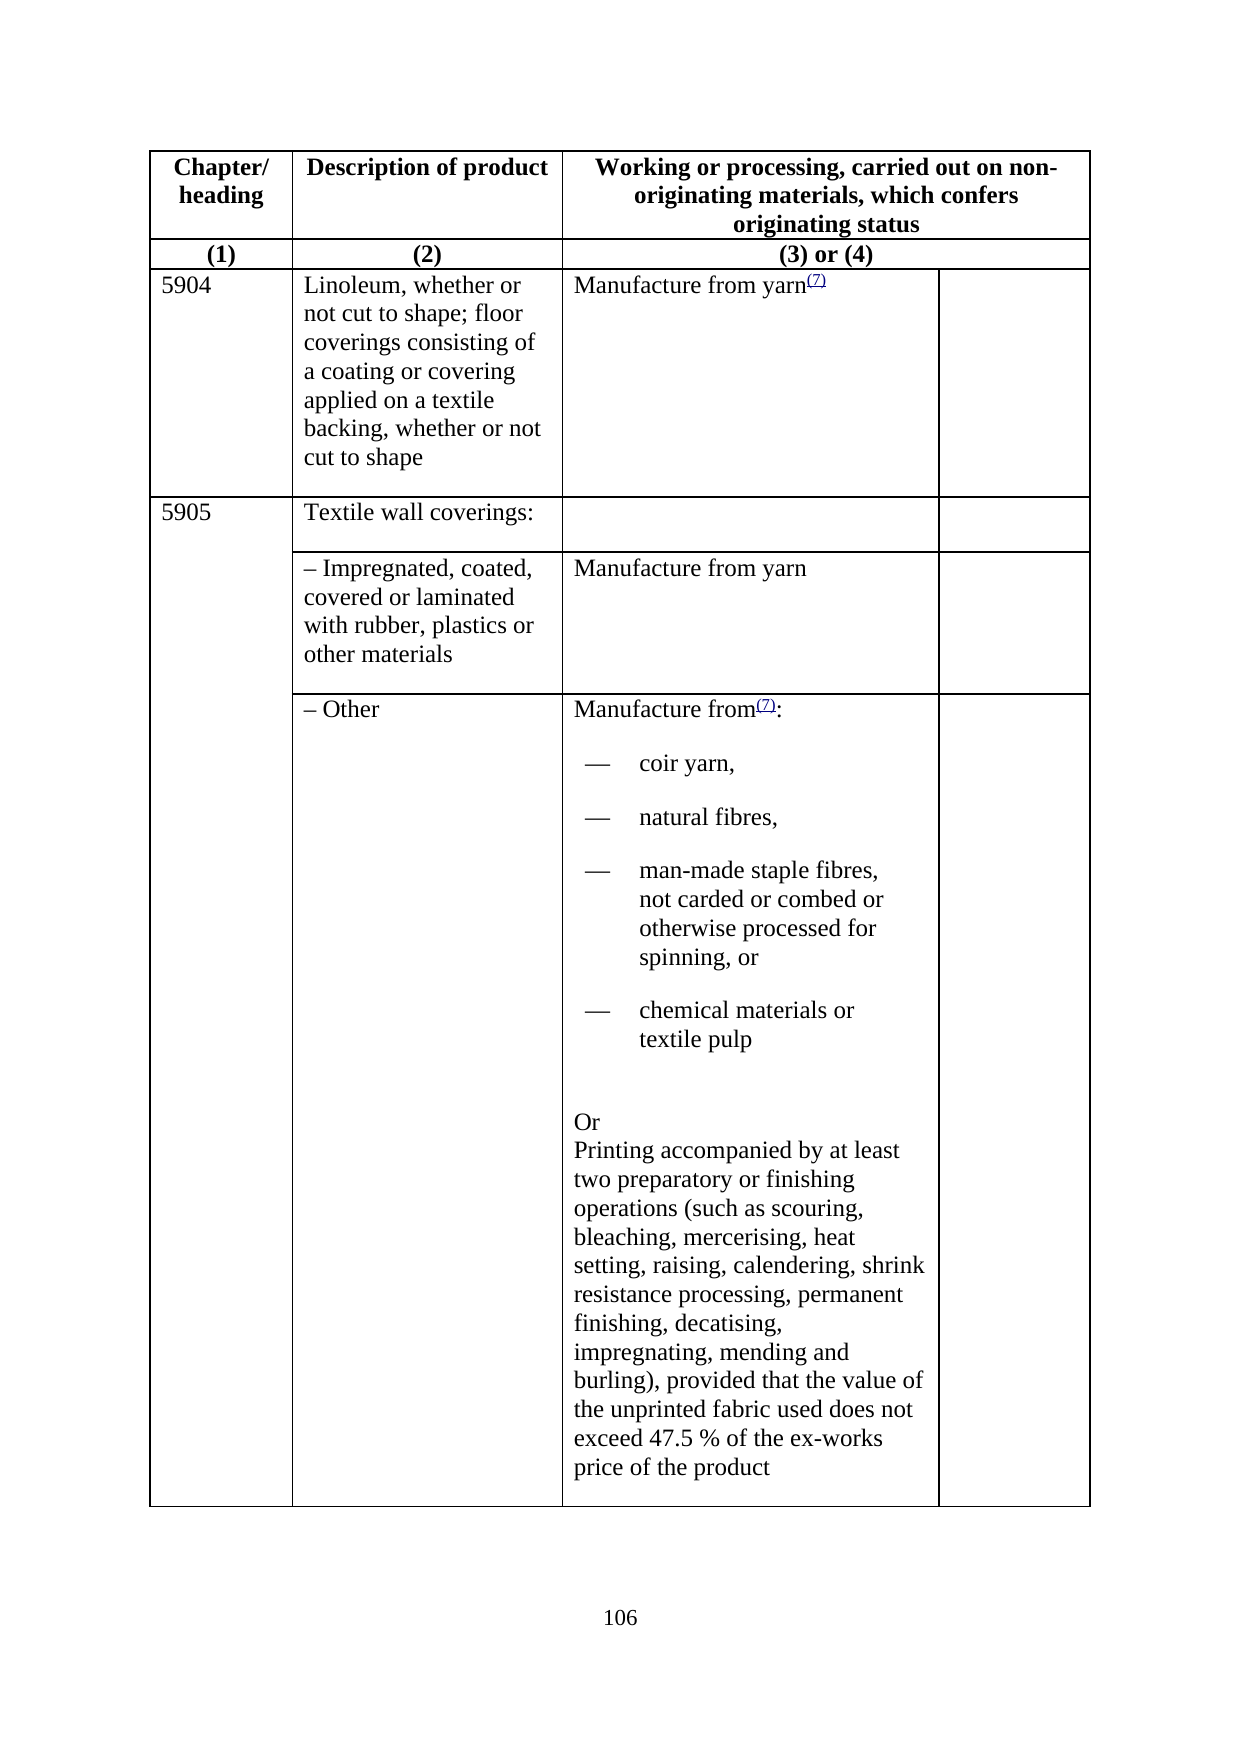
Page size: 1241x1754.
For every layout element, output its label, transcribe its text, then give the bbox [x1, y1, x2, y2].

table_cell (2) [293, 240, 562, 268]
table_cell (1) [151, 240, 292, 268]
table_cell Manufacture from(7): Or Printing accompanied by at least two preparatory or finishing operations (such as scouring, bleaching, mercerising, heat setting, raising, calendering, shrink resistance processing, permanent finishing, decatising, impregnating, mending and burling), provided that the value of the unprinted fabric used does not exceed 47.5 % of the ex-works price of the product [563, 695, 938, 1506]
table_cell — [574, 802, 628, 856]
table_cell – Impregnated, coated, covered or laminated with rubber, plastics or other materials [293, 553, 562, 693]
table_cell 5905 [151, 498, 292, 551]
table_header Description of product [293, 152, 562, 238]
table_cell Textile wall coverings: [293, 498, 562, 551]
table_header Chapter/ heading [151, 152, 292, 238]
table_cell natural fibres, [628, 802, 928, 856]
table_cell Manufacture from yarn [563, 553, 938, 693]
table_cell — [574, 856, 628, 996]
table_cell man-made staple fibres, not carded or combed or otherwise processed for spinning, or [628, 856, 928, 996]
table_cell [563, 498, 938, 551]
table_header Working or processing, carried out on non-originating materials, which confers originating status [563, 152, 1089, 238]
table_cell [940, 498, 1089, 551]
table_cell – Other [293, 695, 562, 1506]
table_cell Linoleum, whether or not cut to shape; floor coverings consisting of a coating or covering applied on a textile backing, whether or not cut to shape [293, 270, 562, 496]
table_cell [940, 695, 1089, 1506]
table_header — [574, 748, 628, 802]
table_cell (3) or (4) [563, 240, 1089, 268]
table_cell chemical materials or textile pulp [628, 996, 928, 1078]
table_cell [151, 551, 292, 693]
table_cell [940, 270, 1089, 496]
table_cell [151, 693, 292, 1506]
table_cell Manufacture from yarn(7) [563, 270, 938, 496]
table_cell [940, 553, 1089, 693]
table_cell — [574, 996, 628, 1078]
table_cell 5904 [151, 270, 292, 496]
table_header coir yarn, [628, 748, 928, 802]
